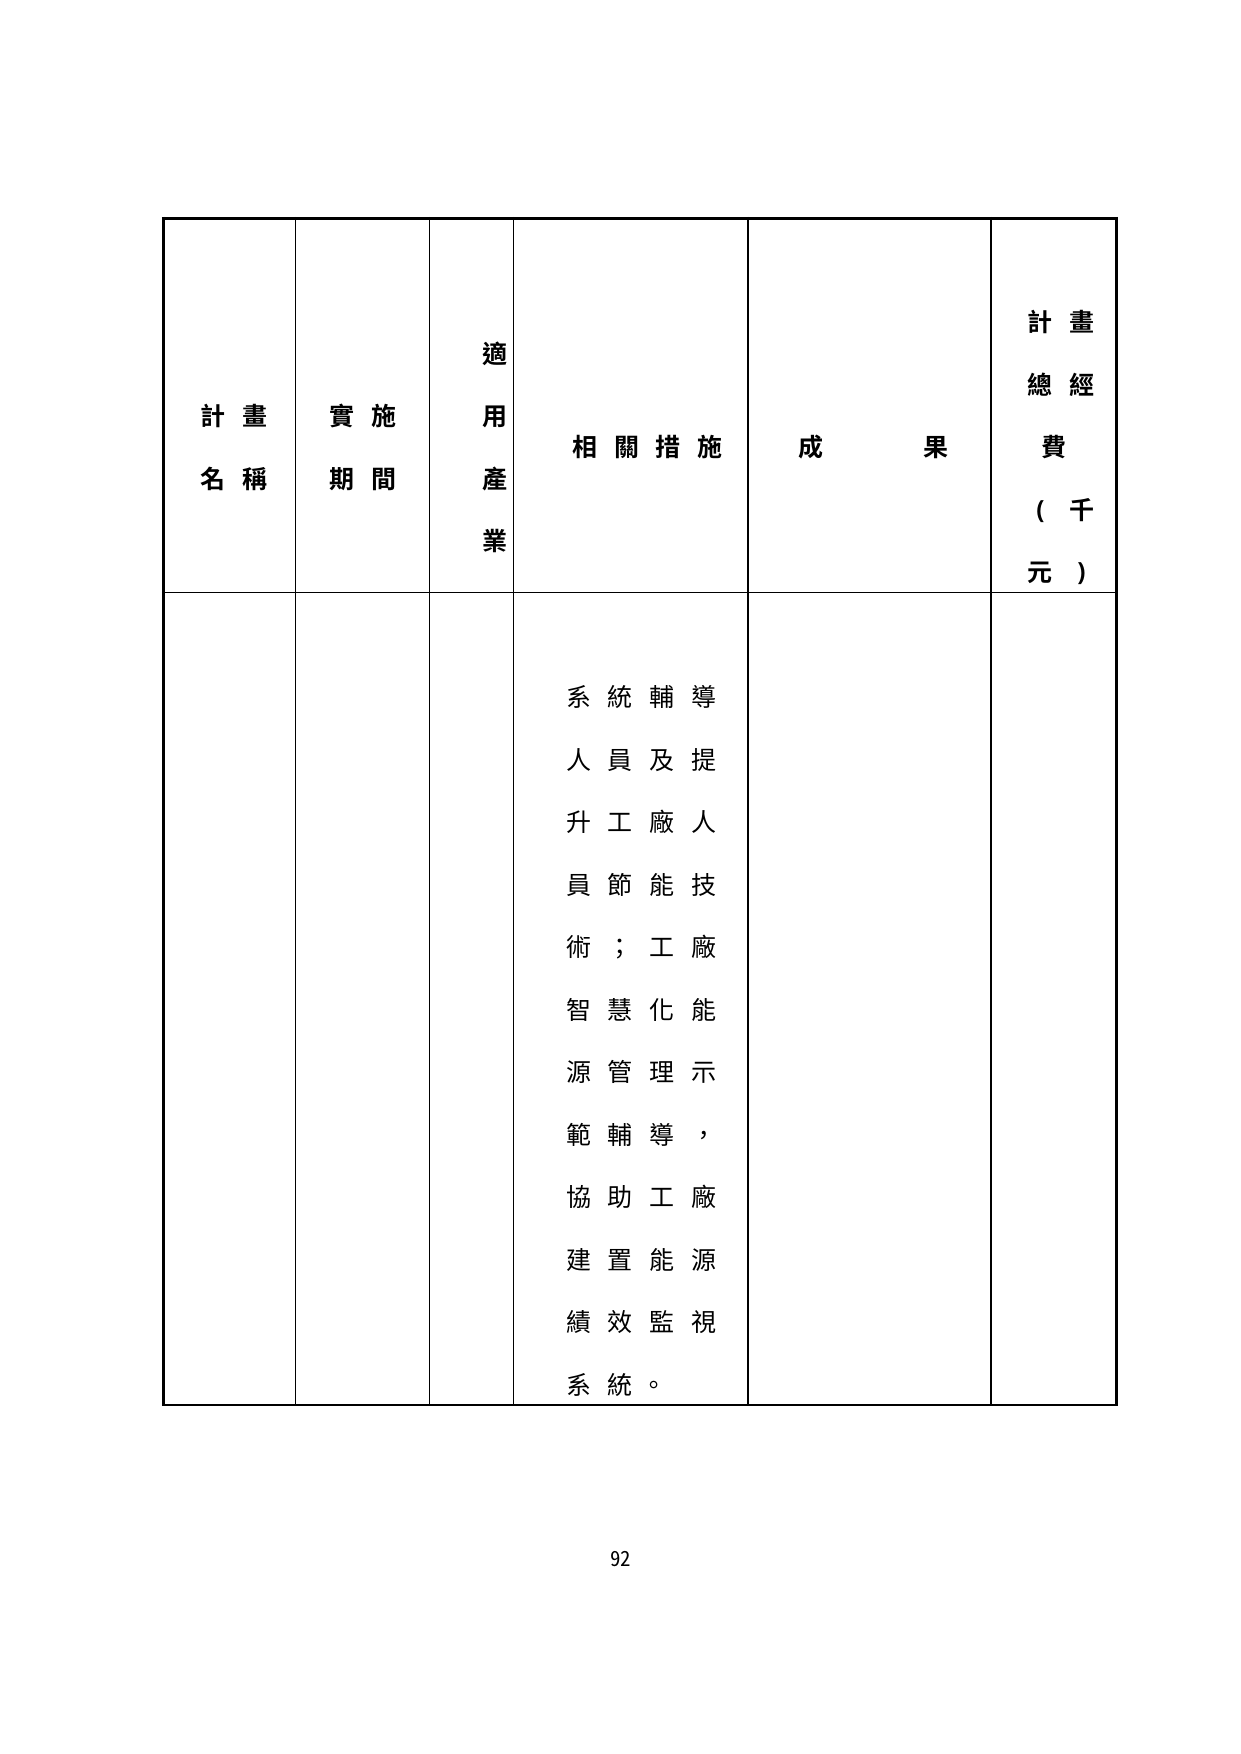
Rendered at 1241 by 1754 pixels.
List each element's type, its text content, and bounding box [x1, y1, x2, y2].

table_header 計畫名稱 [165, 220, 295, 592]
table_header 計畫總經費(千元) [992, 220, 1115, 592]
table_cell [749, 593, 990, 1404]
table_cell [165, 593, 295, 1404]
table_header 成 果 [749, 220, 990, 592]
table_header 相關措施 [514, 220, 747, 592]
table_cell [296, 593, 429, 1404]
table_header 實施期間 [296, 220, 429, 592]
table_cell [992, 593, 1115, 1404]
table_cell 系統輔導人員及提升工廠人員節能技術；工廠智慧化能源管理示範輔導，協助工廠建置能源績效監視系統。 [514, 593, 747, 1404]
table_cell [430, 593, 513, 1404]
table_header 適用產業 [430, 220, 513, 592]
